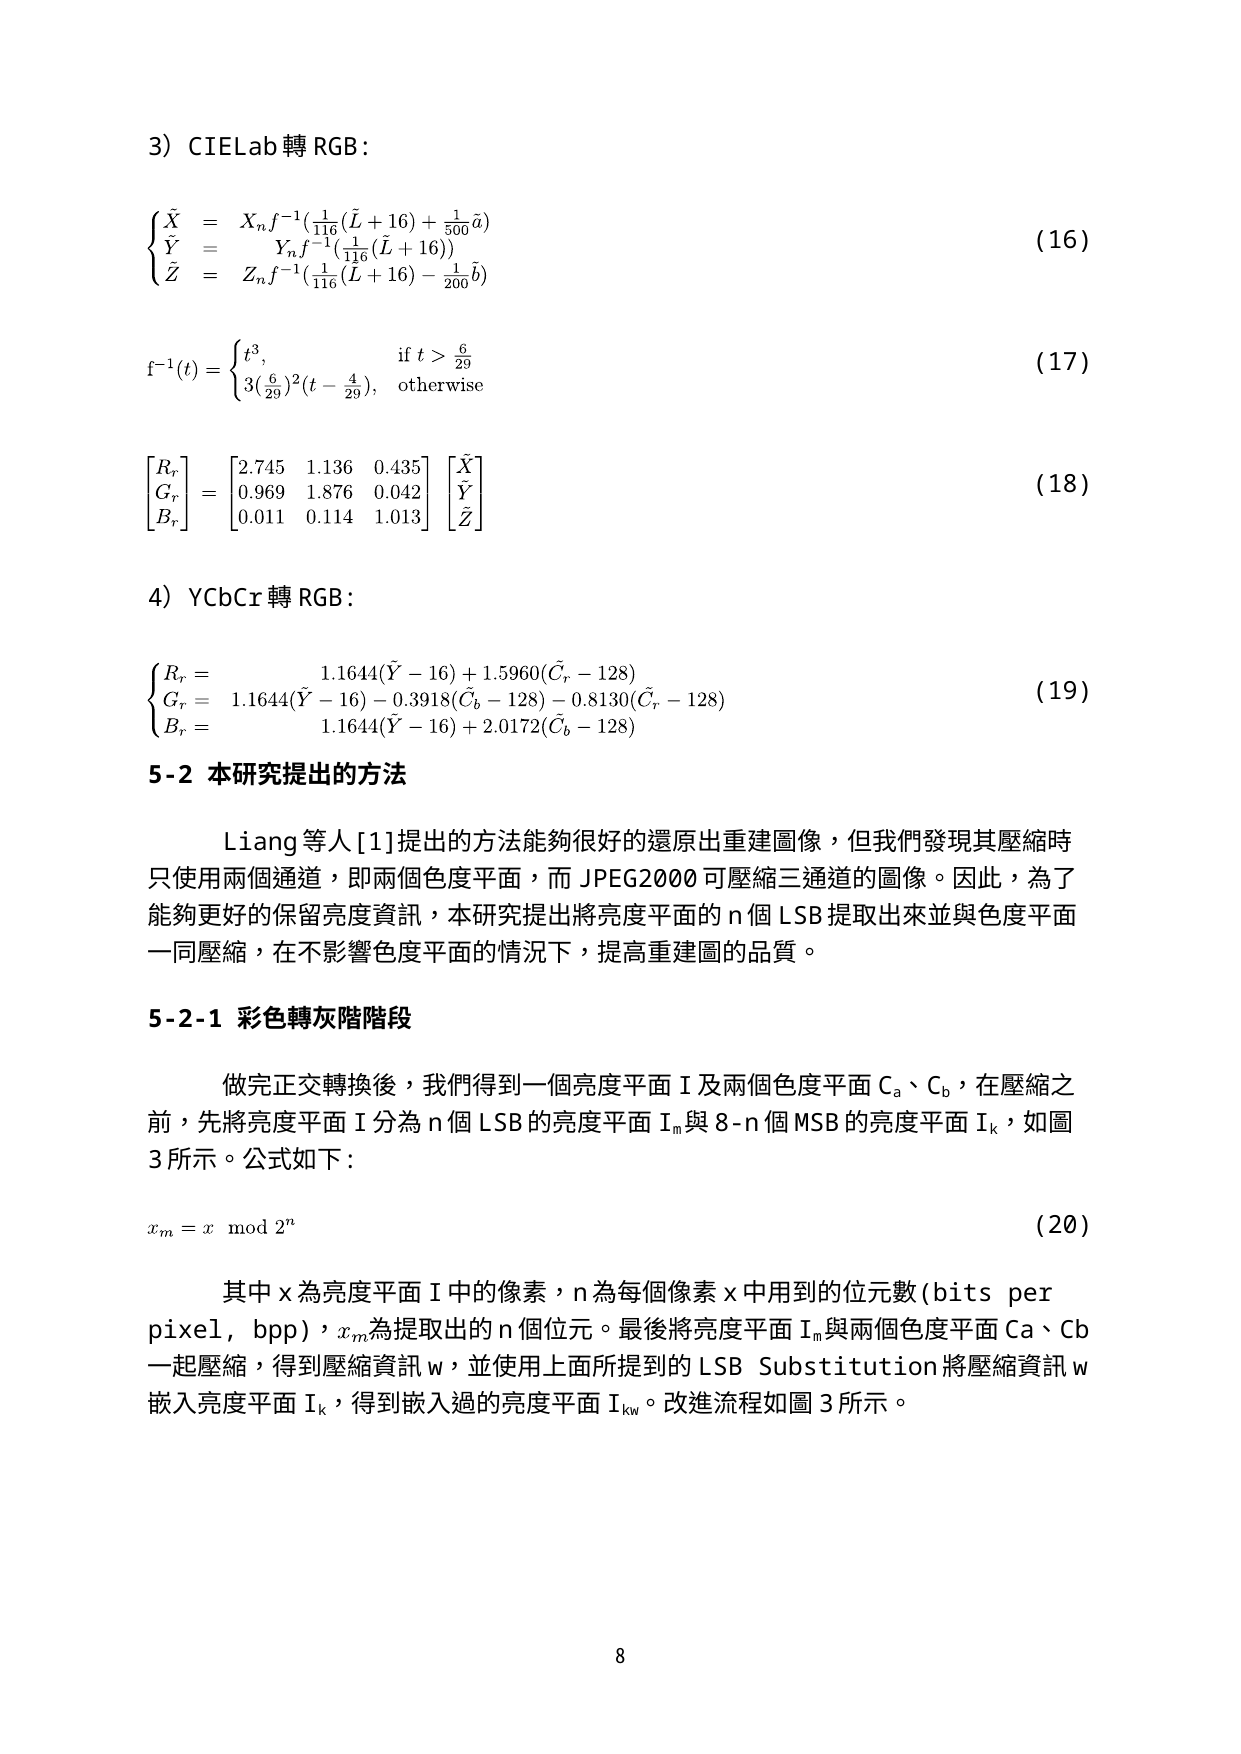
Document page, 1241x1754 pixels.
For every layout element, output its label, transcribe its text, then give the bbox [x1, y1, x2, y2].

text 做完正交轉換後，我們得到一個亮度平面I及兩個色度平面Ca、Cb，在壓縮之前，先將亮度平面I分為n個LSB的亮度平面Im與8-n個MSB的亮度平面Ik，如圖3所示。公式如下: [148, 1065, 1092, 1176]
text (19) [148, 644, 1092, 755]
text 其中x為亮度平面I中的像素，n為每個像素x中用到的位元數(bits per pixel, bpp)，為提取出的n個位元。最後將亮度平面Im與兩個色度平面Ca、Cb一起壓縮，得到壓縮資訊w，並使用上面所提到的LSB Substitution將壓縮資訊w嵌入亮度平面Ik，得到嵌入過的亮度平面Ikw。改進流程如圖3所示。 [148, 1272, 1092, 1420]
text 4）YCbCr轉RGB: [148, 577, 1092, 614]
text (20) [148, 1205, 1092, 1242]
text (16) [148, 193, 1092, 304]
text Liang等人[1]提出的方法能夠很好的還原出重建圖像，但我們發現其壓縮時只使用兩個通道，即兩個色度平面，而JPEG2000可壓縮三通道的圖像。因此，為了能夠更好的保留亮度資訊，本研究提出將亮度平面的n個LSB提取出來並與色度平面一同壓縮，在不影響色度平面的情況下，提高重建圖的品質。 [148, 821, 1092, 969]
text (17) [148, 333, 1092, 407]
text (18) [148, 437, 1092, 548]
text 3）CIELab轉RGB: [148, 127, 1092, 163]
text 5-2 本研究提出的方法 [148, 755, 1092, 792]
text 5-2-1 彩色轉灰階階段 [148, 998, 1092, 1036]
